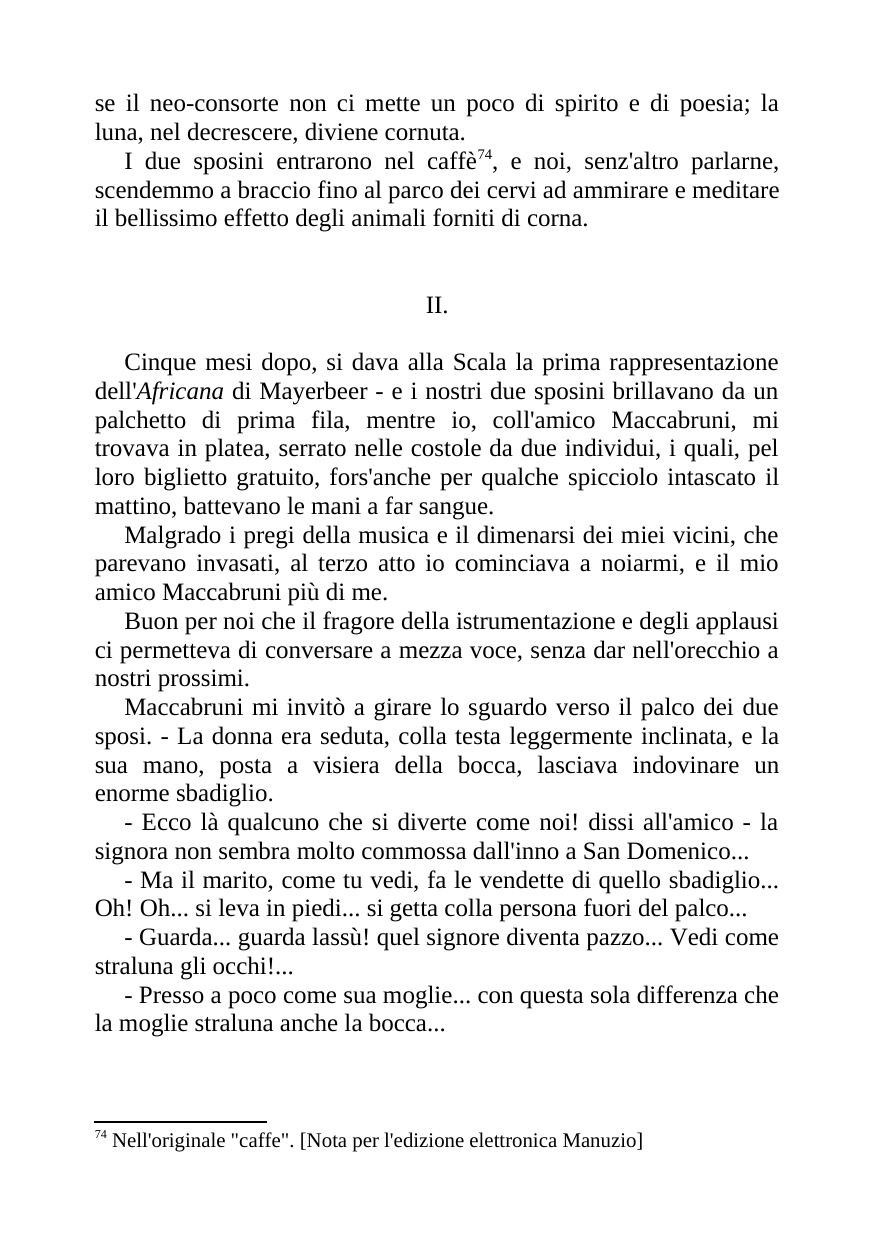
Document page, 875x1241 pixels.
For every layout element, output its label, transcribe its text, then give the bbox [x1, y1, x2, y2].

text Buon per noi che il fragore della istrumentazione e degli applausi ci permetteva di conversare a mezza voce, senza dar nell'orecchio a nostri prossimi. [94, 606, 779, 692]
text - Ecco là qualcuno che si diverte come noi! dissi all'amico - la signora non sembra molto commossa dall'inno a San Domenico... [94, 807, 779, 865]
text - Presso a poco come sua moglie... con questa sola differenza che la moglie straluna anche la bocca... [94, 980, 779, 1037]
text Maccabruni mi invitò a girare lo sguardo verso il palco dei due sposi. - La donna era seduta, colla testa leggermente inclinata, e la sua mano, posta a visiera della bocca, lasciava indovinare un enorme sbadiglio. [94, 692, 779, 807]
text - Guarda... guarda lassù! quel signore diventa pazzo... Vedi come straluna gli occhi!... [94, 922, 779, 980]
text I due sposini entrarono nel caffè, e noi, senz'altro parlarne, scendemmo a braccio fino al parco dei cervi ad ammirare e meditare il bellissimo effetto degli animali forniti di corna. [94, 146, 779, 232]
text Malgrado i pregi della musica e il dimenarsi dei miei vicini, che parevano invasati, al terzo atto io cominciava a noiarmi, e il mio amico Maccabruni più di me. [94, 520, 779, 606]
text - Ma il marito, come tu vedi, fa le vendette di quello sbadiglio... Oh! Oh... si leva in piedi... si getta colla persona fuori del palco... [94, 865, 779, 922]
text II. [94, 290, 779, 318]
text - se il neo-consorte non ci mette un poco di spirito e di poesia; la luna, nel decrescere, diviene cornuta. [94, 88, 779, 146]
text Nell'originale "caffe". [Nota per l'edizione elettronica Manuzio] [94, 1128, 779, 1152]
text Cinque mesi dopo, si dava alla Scala la prima rappresentazione dell'Africana di Mayerbeer - e i nostri due sposini brillavano da un palchetto di prima fila, mentre io, coll'amico Maccabruni, mi trovava in platea, serrato nelle costole da due individui, i quali, pel loro biglietto gratuito, fors'anche per qualche spicciolo intascato il mattino, battevano le mani a far sangue. [94, 347, 779, 520]
